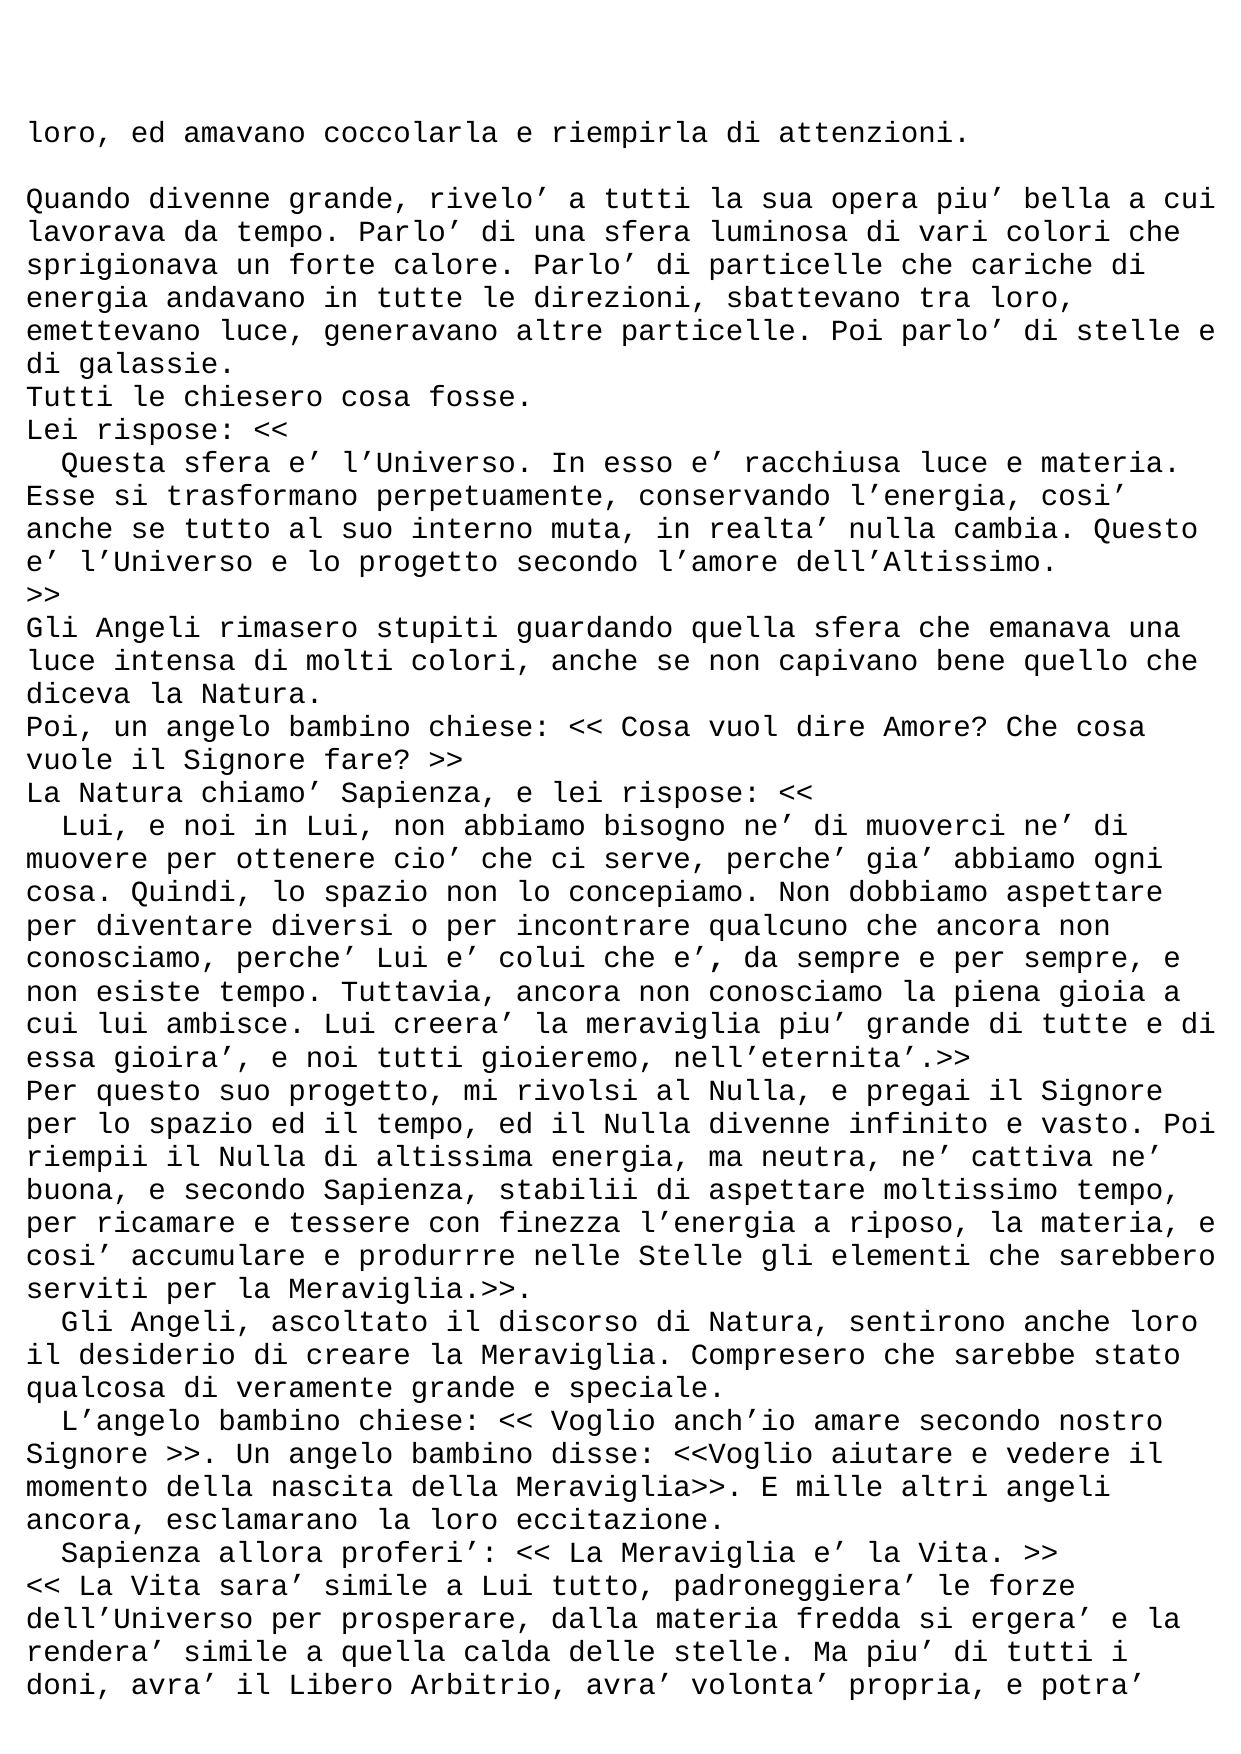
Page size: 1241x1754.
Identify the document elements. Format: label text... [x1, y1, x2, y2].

text Per questo suo progetto, mi rivolsi al Nulla, e pregai il Signore per lo spazio ed il tempo, ed il Nulla divenne infinito e vasto. Poi riempii il Nulla di altissima energia, ma neutra, ne’ cattiva ne’ buona, e secondo Sapienza, stabilii di aspettare moltissimo tempo, per ricamare e tessere con finezza l’energia a riposo, la materia, e cosi’ accumulare e produrrre nelle Stelle gli elementi che sarebbero serviti per la Meraviglia.>>. [26, 1076, 1225, 1307]
text Gli Angeli, ascoltato il discorso di Natura, sentirono anche loro il desiderio di creare la Meraviglia. Compresero che sarebbe stato qualcosa di veramente grande e speciale. [26, 1307, 1225, 1406]
text Quando divenne grande, rivelo’ a tutti la sua opera piu’ bella a cui lavorava da tempo. Parlo’ di una sfera luminosa di vari colori che sprigionava un forte calore. Parlo’ di particelle che cariche di energia andavano in tutte le direzioni, sbattevano tra loro, emettevano luce, generavano altre particelle. Poi parlo’ di stelle e di galassie. [26, 184, 1225, 382]
text >> [26, 580, 1225, 613]
text Poi, un angelo bambino chiese: << Cosa vuol dire Amore? Che cosa vuole il Signore fare? >> [26, 712, 1225, 778]
text Tutti le chiesero cosa fosse. [26, 382, 1225, 415]
text << La Vita sara’ simile a Lui tutto, padroneggiera’ le forze dell’Universo per prosperare, dalla materia fredda si ergera’ e la rendera’ simile a quella calda delle stelle. Ma piu’ di tutti i doni, avra’ il Libero Arbitrio, avra’ volonta’ propria, e potra’ [26, 1571, 1225, 1703]
text Sapienza allora proferi’: << La Meraviglia e’ la Vita. >> [26, 1538, 1225, 1571]
text Lui, e noi in Lui, non abbiamo bisogno ne’ di muoverci ne’ di muovere per ottenere cio’ che ci serve, perche’ gia’ abbiamo ogni cosa. Quindi, lo spazio non lo concepiamo. Non dobbiamo aspettare per diventare diversi o per incontrare qualcuno che ancora non conosciamo, perche’ Lui e’ colui che e’, da sempre e per sempre, e non esiste tempo. Tuttavia, ancora non conosciamo la piena gioia a cui lui ambisce. Lui creera’ la meraviglia piu’ grande di tutte e di essa gioira’, e noi tutti gioieremo, nell’eternita’.>> [26, 812, 1225, 1076]
text Lei rispose: << [26, 415, 1225, 448]
text Gli Angeli rimasero stupiti guardando quella sfera che emanava una luce intensa di molti colori, anche se non capivano bene quello che diceva la Natura. [26, 613, 1225, 712]
text La Natura chiamo’ Sapienza, e lei rispose: << [26, 778, 1225, 812]
text loro, ed amavano coccolarla e riempirla di attenzioni. [26, 118, 1225, 151]
text L’angelo bambino chiese: << Voglio anch’io amare secondo nostro Signore >>. Un angelo bambino disse: <<Voglio aiutare e vedere il momento della nascita della Meraviglia>>. E mille altri angeli ancora, esclamarano la loro eccitazione. [26, 1406, 1225, 1538]
text Questa sfera e’ l’Universo. In esso e’ racchiusa luce e materia. Esse si trasformano perpetuamente, conservando l’energia, cosi’ anche se tutto al suo interno muta, in realta’ nulla cambia. Questo e’ l’Universo e lo progetto secondo l’amore dell’Altissimo. [26, 448, 1225, 580]
